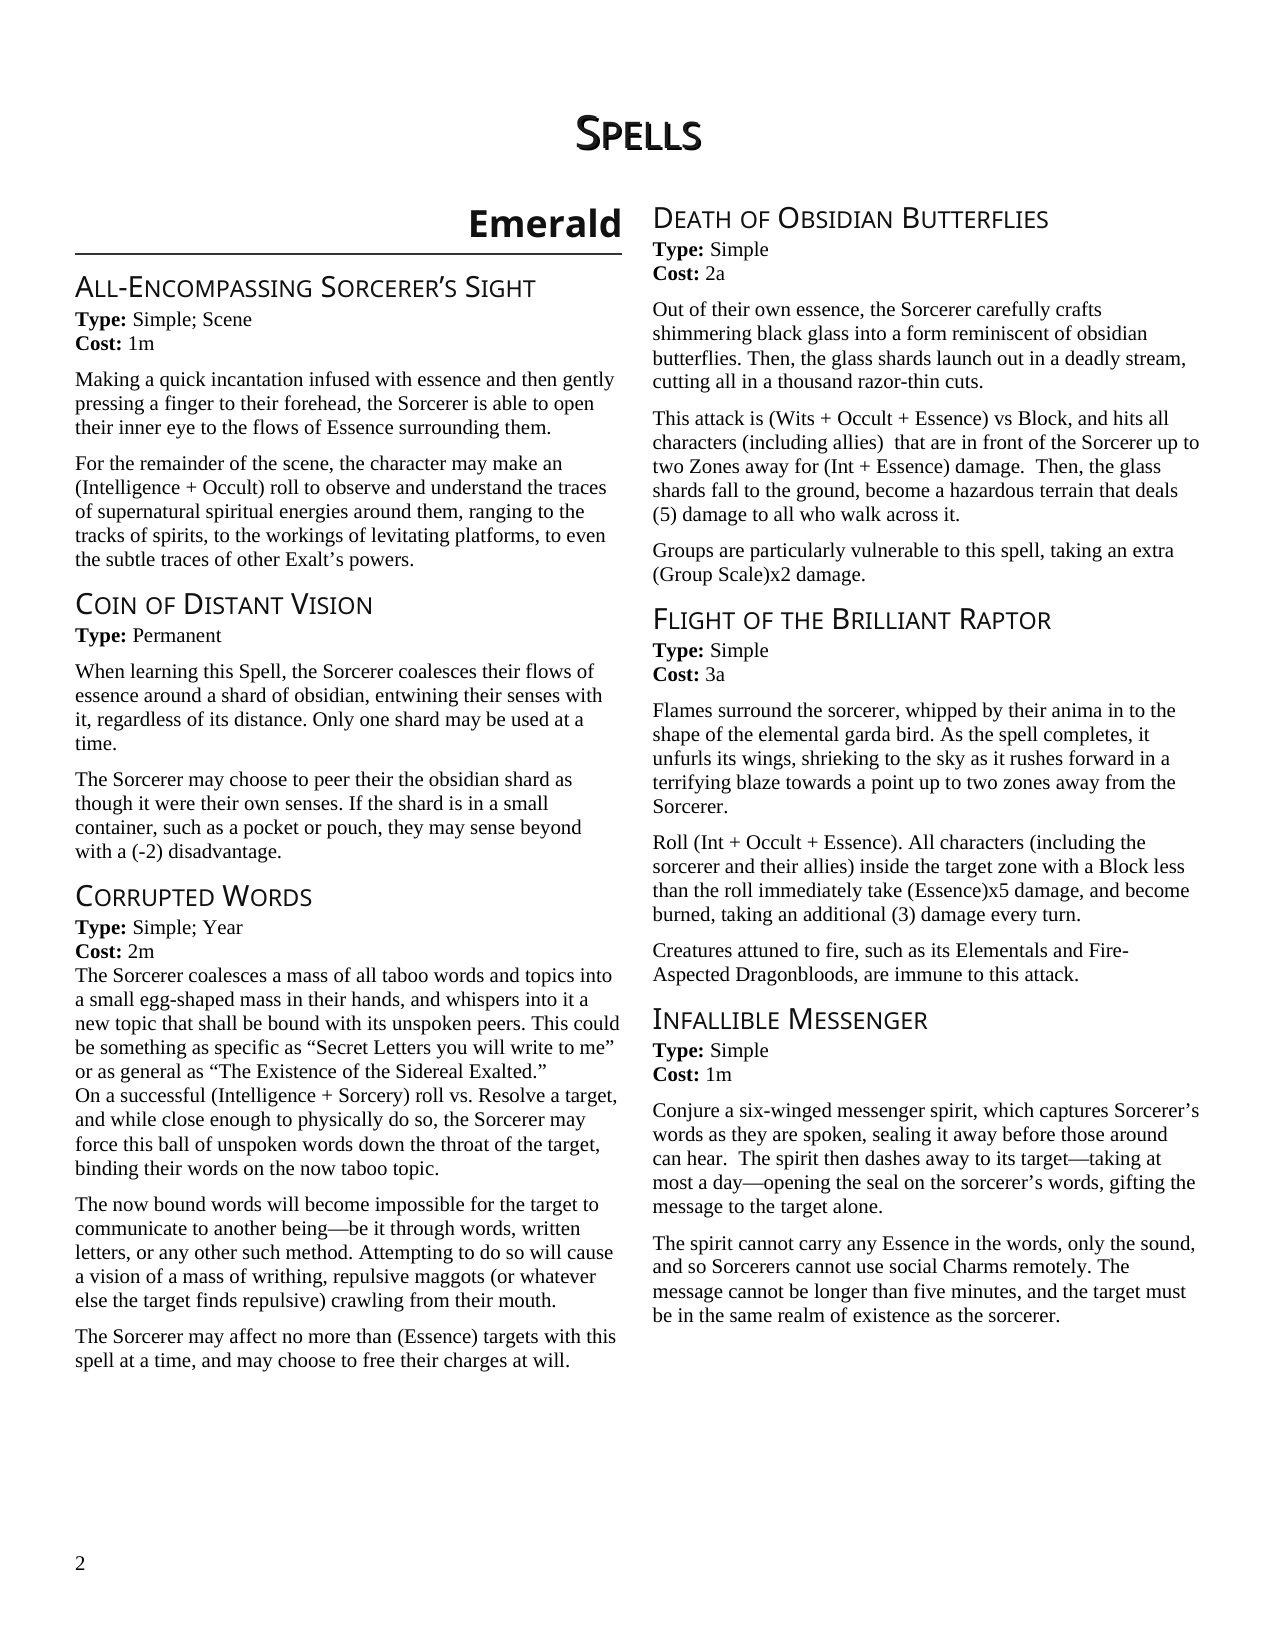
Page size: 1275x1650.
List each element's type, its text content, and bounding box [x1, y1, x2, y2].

subtitle Coin of Distant Vision [75, 583, 622, 623]
subtitle Spells [75, 99, 1200, 161]
text Roll (Int + Occult + Essence). All characters (including the sorcerer and their allies) inside the target zone with a Block less than the roll immediately take (Essence)x5 damage, and become burned, taking an additional (3) damage every turn. [652, 830, 1200, 926]
text Making a quick incantation infused with essence and then gently pressing a finger to their forehead, the Sorcerer is able to open their inner eye to the flows of Essence surrounding them. [75, 367, 622, 439]
text The now bound words will become impossible for the target to communicate to another being—be it through words, written letters, or any other such method. Attempting to do so will cause a vision of a mass of writhing, repulsive maggots (or whatever else the target finds repulsive) crawling from their mouth. [75, 1192, 622, 1312]
text Type: Simple Cost: 1m [652, 1038, 1200, 1086]
text Emerald [75, 197, 622, 253]
text The Sorcerer may choose to peer their the obsidian shard as though it were their own senses. If the shard is in a small container, such as a pocket or pouch, they may sense beyond with a (-2) disadvantage. [75, 767, 622, 863]
text The Sorcerer may affect no more than (Essence) targets with this spell at a time, and may choose to free their charges at will. [75, 1324, 622, 1372]
subtitle All-Encompassing Sorcerer’s Sight [75, 267, 622, 306]
text The spirit cannot carry any Essence in the words, only the sound, and so Sorcerers cannot use social Charms remotely. The message cannot be longer than five minutes, and the target must be in the same realm of existence as the sorcerer. [652, 1230, 1200, 1327]
text Creatures attuned to fire, such as its Elementals and Fire-Aspected Dragonbloods, are immune to this attack. [652, 938, 1200, 986]
text Groups are particularly vulnerable to this spell, taking an extra (Group Scale)x2 damage. [652, 538, 1200, 586]
text Conjure a six-winged messenger spirit, which captures Sorcerer’s words as they are spoken, sealing it away before those around can hear. The spirit then dashes away to its target—taking at most a day—opening the seal on the sorcerer’s words, gifting the message to the target alone. [652, 1098, 1200, 1218]
text This attack is (Wits + Occult + Essence) vs Block, and hits all characters (including allies) that are in front of the Sorcerer up to two Zones away for (Int + Essence) damage. Then, the glass shards fall to the ground, become a hazardous terrain that deals (5) damage to all who walk across it. [652, 406, 1200, 526]
text When learning this Spell, the Sorcerer coalesces their flows of essence around a shard of obsidian, entwining their senses with it, regardless of its distance. Only one shard may be used at a time. [75, 659, 622, 755]
text Type: Permanent [75, 623, 622, 647]
text Type: Simple; Year Cost: 2m The Sorcerer coalesces a mass of all taboo words and topics into a small egg-shaped mass in their hands, and whispers into it a new topic that shall be bound with its unspoken peers. This could be something as specific as “Secret Letters you will write to me” or as general as “The Existence of the Sidereal Exalted.” On a successful (Intelligence + Sorcery) roll vs. Resolve a target, and while close enough to physically do so, the Sorcerer may force this ball of unspoken words down the throat of the target, binding their words on the now taboo topic. [75, 915, 622, 1179]
subtitle Infallible Messenger [652, 998, 1200, 1038]
subtitle Corrupted Words [75, 875, 622, 915]
text Out of their own essence, the Sorcerer carefully crafts shimmering black glass into a form reminiscent of obsidian butterflies. Then, the glass shards launch out in a deadly stream, cutting all in a thousand razor-thin cuts. [652, 297, 1200, 393]
text Type: Simple; Scene Cost: 1m [75, 306, 622, 354]
subtitle Flight of the Brilliant Raptor [652, 598, 1200, 638]
text Flames surround the sorcerer, whipped by their anima in to the shape of the elemental garda bird. As the spell completes, it unfurls its wings, shrieking to the sky as it rushes forward in a terrifying blaze towards a point up to two zones away from the Sorcerer. [652, 698, 1200, 818]
text Type: Simple Cost: 2a [652, 237, 1200, 285]
subtitle Death of Obsidian Butterflies [652, 197, 1200, 237]
text Type: Simple Cost: 3a [652, 638, 1200, 686]
text For the remainder of the scene, the character may make an (Intelligence + Occult) roll to observe and understand the traces of supernatural spiritual energies around them, ranging to the tracks of spirits, to the workings of levitating platforms, to even the subtle traces of other Exalt’s powers. [75, 451, 622, 571]
